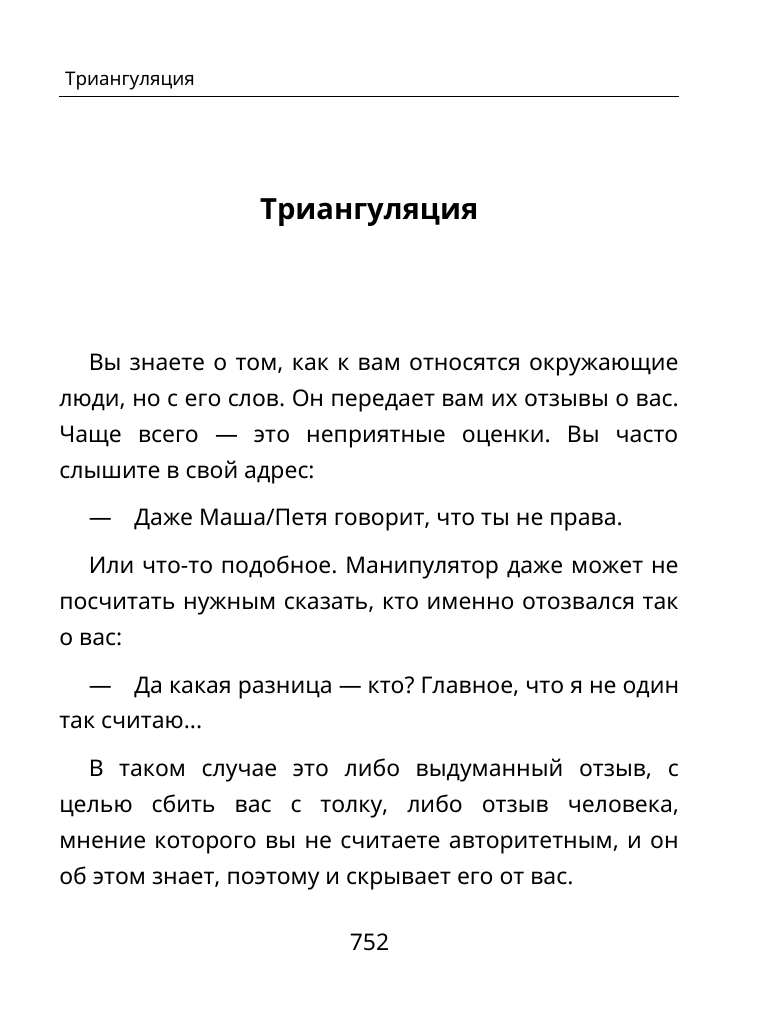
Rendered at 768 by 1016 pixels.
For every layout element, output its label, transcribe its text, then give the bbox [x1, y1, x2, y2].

text В таком случае это либо выдуманный отзыв, с целью сбить вас с толку, либо отзыв человека, мнение которого вы не считаете авторитетным, и он об этом знает, поэтому и скрывает его от вас. [59, 752, 679, 891]
list Да какая разница — кто? Главное, что я не один так считаю... [59, 668, 679, 736]
list Даже Маша/Петя говорит, что ты не права. [59, 501, 679, 532]
subtitle Триангуляция [59, 185, 679, 228]
text Вы знаете о том, как к вам относятся окружающие люди, но с его слов. Он передает вам их отзывы о вас. Чаще всего — это неприятные оценки. Вы часто слышите в свой адрес: [59, 346, 679, 485]
text Или что-то подобное. Манипулятор даже может не посчитать нужным сказать, кто именно отозвался так о вас: [59, 549, 679, 652]
